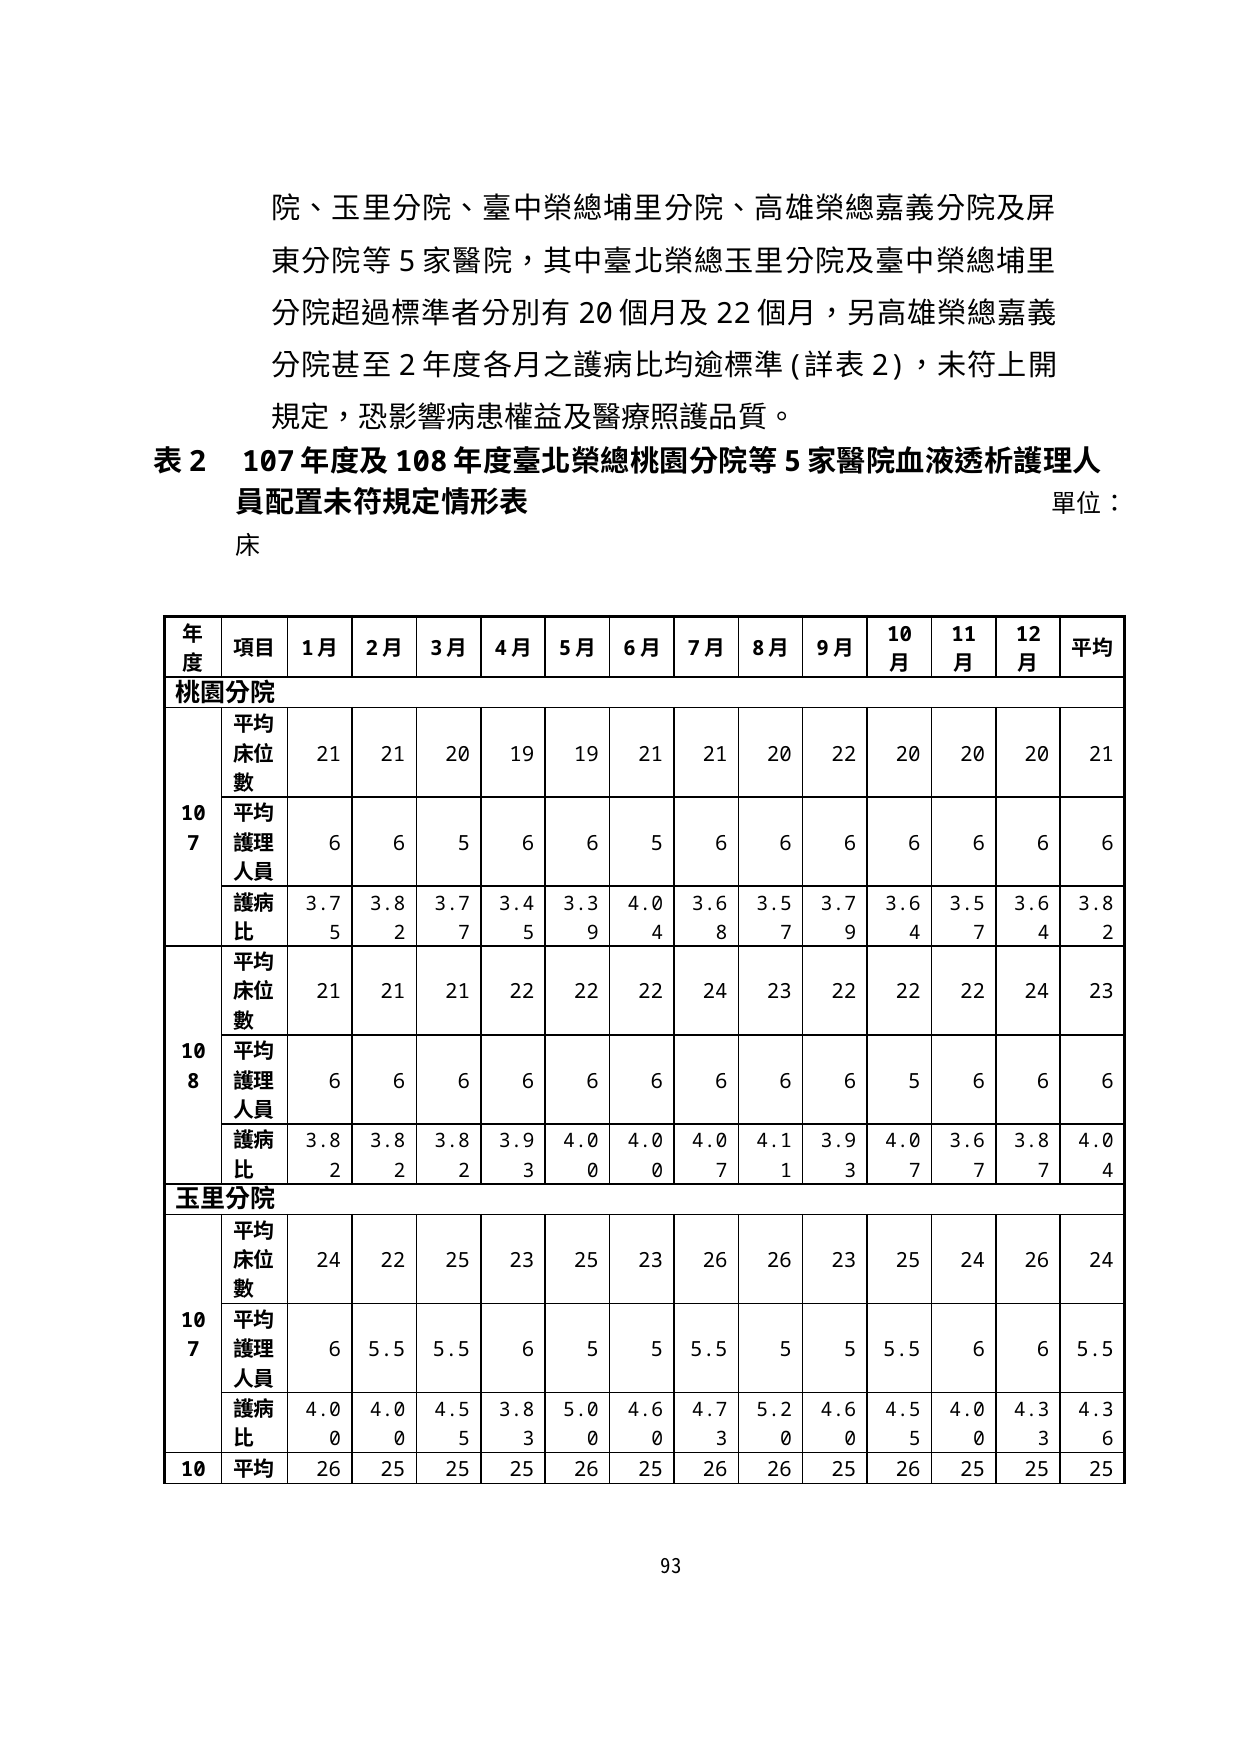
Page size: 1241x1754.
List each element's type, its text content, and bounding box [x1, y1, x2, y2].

table_cell 6 [739, 1036, 802, 1123]
table_cell 20 [932, 708, 995, 796]
table_cell 4.00 [546, 1125, 609, 1183]
table_cell 3.68 [675, 887, 738, 945]
table_cell 平均 [222, 1453, 287, 1482]
table_cell 26 [546, 1453, 609, 1482]
table_cell 20 [997, 708, 1059, 796]
table_header 1月 [288, 618, 351, 676]
table_cell 5 [610, 798, 673, 885]
table_cell 3.57 [739, 887, 802, 945]
table_cell 20 [417, 708, 480, 796]
table_cell 護病比 [222, 887, 287, 945]
table_cell 5.5 [675, 1304, 738, 1392]
table_cell 22 [803, 947, 866, 1034]
table_cell 3.67 [932, 1125, 995, 1183]
table_header 2月 [353, 618, 416, 676]
table_cell 6 [353, 798, 416, 885]
table_cell 3.93 [482, 1125, 544, 1183]
table_cell 6 [868, 798, 931, 885]
table_cell 25 [353, 1453, 416, 1482]
table_cell 5.5 [868, 1304, 931, 1392]
table_cell 3.83 [482, 1393, 544, 1452]
table_cell 玉里分院 [166, 1185, 1123, 1214]
table_cell 107 [166, 1215, 221, 1452]
table_cell 護病比 [222, 1393, 287, 1452]
table_cell 3.64 [868, 887, 931, 945]
table_cell 6 [803, 1036, 866, 1123]
table_cell 3.93 [803, 1125, 866, 1183]
table_cell 4.00 [288, 1393, 351, 1452]
table_cell 25 [932, 1453, 995, 1482]
table_header 6月 [610, 618, 673, 676]
table_header 7月 [675, 618, 738, 676]
table_cell 22 [546, 947, 609, 1034]
table_cell 23 [482, 1215, 544, 1303]
table_cell 6 [1061, 798, 1123, 885]
table_cell 3.64 [997, 887, 1059, 945]
table_cell 26 [739, 1453, 802, 1482]
table_cell 4.11 [739, 1125, 802, 1183]
text 表2 107年度及108年度臺北榮總桃園分院等5家醫院血液透析護理人員配置未符規定情形表 單位：床 [153, 438, 1102, 563]
table_cell 4.73 [675, 1393, 738, 1452]
table_cell 22 [803, 708, 866, 796]
table_cell 6 [288, 1036, 351, 1123]
table_cell 平均床位數 [222, 1215, 287, 1303]
table_cell 23 [803, 1215, 866, 1303]
table_cell 21 [417, 947, 480, 1034]
table_header 11月 [932, 618, 995, 676]
table_cell 21 [288, 947, 351, 1034]
table_cell 26 [997, 1215, 1059, 1303]
table_cell 4.60 [803, 1393, 866, 1452]
table_cell 3.39 [546, 887, 609, 945]
table_cell 19 [482, 708, 544, 796]
table_cell 25 [868, 1215, 931, 1303]
table_cell 6 [353, 1036, 416, 1123]
table_cell 4.00 [932, 1393, 995, 1452]
table_cell 25 [417, 1453, 480, 1482]
table_cell 4.36 [1061, 1393, 1123, 1452]
table_cell 25 [1061, 1453, 1123, 1482]
table_cell 3.75 [288, 887, 351, 945]
table_cell 5 [610, 1304, 673, 1392]
table_cell 6 [482, 1304, 544, 1392]
table_cell 21 [353, 708, 416, 796]
table_cell 3.82 [353, 887, 416, 945]
table_cell 5.00 [546, 1393, 609, 1452]
table_cell 4.00 [353, 1393, 416, 1452]
table_header 12月 [997, 618, 1059, 676]
table_cell 4.00 [610, 1125, 673, 1183]
table_cell 桃園分院 [166, 678, 1123, 707]
table_cell 6 [482, 798, 544, 885]
table_cell 平均護理人員 [222, 1304, 287, 1392]
table_cell 4.04 [1061, 1125, 1123, 1183]
table_cell 5 [868, 1036, 931, 1123]
table_cell 6 [610, 1036, 673, 1123]
table_cell 5.5 [1061, 1304, 1123, 1392]
table_header 5月 [546, 618, 609, 676]
table_cell 6 [803, 798, 866, 885]
table_cell 6 [739, 798, 802, 885]
table_cell 3.82 [417, 1125, 480, 1183]
table_cell 21 [610, 708, 673, 796]
table_cell 3.82 [1061, 887, 1123, 945]
table_cell 平均床位數 [222, 708, 287, 796]
table_cell 20 [739, 708, 802, 796]
table_cell 4.07 [675, 1125, 738, 1183]
table_cell 26 [739, 1215, 802, 1303]
table_cell 5 [546, 1304, 609, 1392]
table_cell 6 [997, 1304, 1059, 1392]
table_cell 4.60 [610, 1393, 673, 1452]
table_cell 21 [353, 947, 416, 1034]
table_cell 4.07 [868, 1125, 931, 1183]
table_cell 25 [803, 1453, 866, 1482]
table_cell 6 [482, 1036, 544, 1123]
table_header 4月 [482, 618, 544, 676]
table_cell 24 [675, 947, 738, 1034]
table_header 9月 [803, 618, 866, 676]
table_cell 3.82 [288, 1125, 351, 1183]
table_cell 23 [739, 947, 802, 1034]
table_cell 5 [803, 1304, 866, 1392]
table_header 平均 [1061, 618, 1123, 676]
table_cell 26 [868, 1453, 931, 1482]
table_cell 19 [546, 708, 609, 796]
table_cell 10 [166, 1453, 221, 1482]
table_cell 3.79 [803, 887, 866, 945]
table_cell 6 [288, 798, 351, 885]
table_cell 平均床位數 [222, 947, 287, 1034]
table_header 項目 [222, 618, 287, 676]
table_cell 23 [610, 1215, 673, 1303]
table_cell 6 [675, 1036, 738, 1123]
table_cell 3.77 [417, 887, 480, 945]
table_cell 20 [868, 708, 931, 796]
table_cell 3.82 [353, 1125, 416, 1183]
table_cell 4.55 [417, 1393, 480, 1452]
table_cell 平均護理人員 [222, 798, 287, 885]
table_cell 24 [1061, 1215, 1123, 1303]
table_cell 6 [997, 1036, 1059, 1123]
table_cell 24 [932, 1215, 995, 1303]
table_cell 23 [1061, 947, 1123, 1034]
table_cell 22 [482, 947, 544, 1034]
table_cell 6 [288, 1304, 351, 1392]
table_cell 6 [675, 798, 738, 885]
table_cell 25 [482, 1453, 544, 1482]
table_cell 26 [675, 1453, 738, 1482]
table_cell 3.87 [997, 1125, 1059, 1183]
table_cell 25 [997, 1453, 1059, 1482]
table_cell 25 [546, 1215, 609, 1303]
table_cell 4.33 [997, 1393, 1059, 1452]
table_cell 6 [546, 1036, 609, 1123]
table_cell 21 [675, 708, 738, 796]
table_cell 3.57 [932, 887, 995, 945]
table_header 年度 [166, 618, 221, 676]
table_header 8月 [739, 618, 802, 676]
table_cell 5 [739, 1304, 802, 1392]
table_cell 22 [610, 947, 673, 1034]
table_cell 25 [610, 1453, 673, 1482]
table_cell 6 [932, 1036, 995, 1123]
table_cell 6 [1061, 1036, 1123, 1123]
table_header 3月 [417, 618, 480, 676]
table_cell 6 [546, 798, 609, 885]
table_cell 21 [1061, 708, 1123, 796]
table_cell 22 [868, 947, 931, 1034]
table_cell 平均護理人員 [222, 1036, 287, 1123]
table_cell 22 [353, 1215, 416, 1303]
table_header 10月 [868, 618, 931, 676]
table_cell 5.20 [739, 1393, 802, 1452]
table_cell 護病比 [222, 1125, 287, 1183]
table_cell 22 [932, 947, 995, 1034]
table_cell 5.5 [353, 1304, 416, 1392]
table_cell 4.55 [868, 1393, 931, 1452]
table_cell 108 [166, 947, 221, 1183]
table_cell 6 [997, 798, 1059, 885]
table_cell 6 [932, 798, 995, 885]
table_cell 25 [417, 1215, 480, 1303]
table_cell 5.5 [417, 1304, 480, 1392]
table_cell 24 [997, 947, 1059, 1034]
table_cell 6 [417, 1036, 480, 1123]
table_cell 107 [166, 708, 221, 945]
text 院、玉里分院、臺中榮總埔里分院、高雄榮總嘉義分院及屏東分院等5家醫院，其中臺北榮總玉里分院及臺中榮總埔里分院超過標準者分別有20個月及22個月，另高雄榮總嘉義分院甚至2年度各月之護病比均逾標準(詳表2)，未符上開規定，恐影響病患權益及醫療照護品質。 [271, 177, 1058, 438]
table_cell 24 [288, 1215, 351, 1303]
table_cell 5 [417, 798, 480, 885]
table_cell 6 [932, 1304, 995, 1392]
table_cell 3.45 [482, 887, 544, 945]
table_cell 21 [288, 708, 351, 796]
table_cell 26 [675, 1215, 738, 1303]
table_cell 4.04 [610, 887, 673, 945]
table_cell 26 [288, 1453, 351, 1482]
